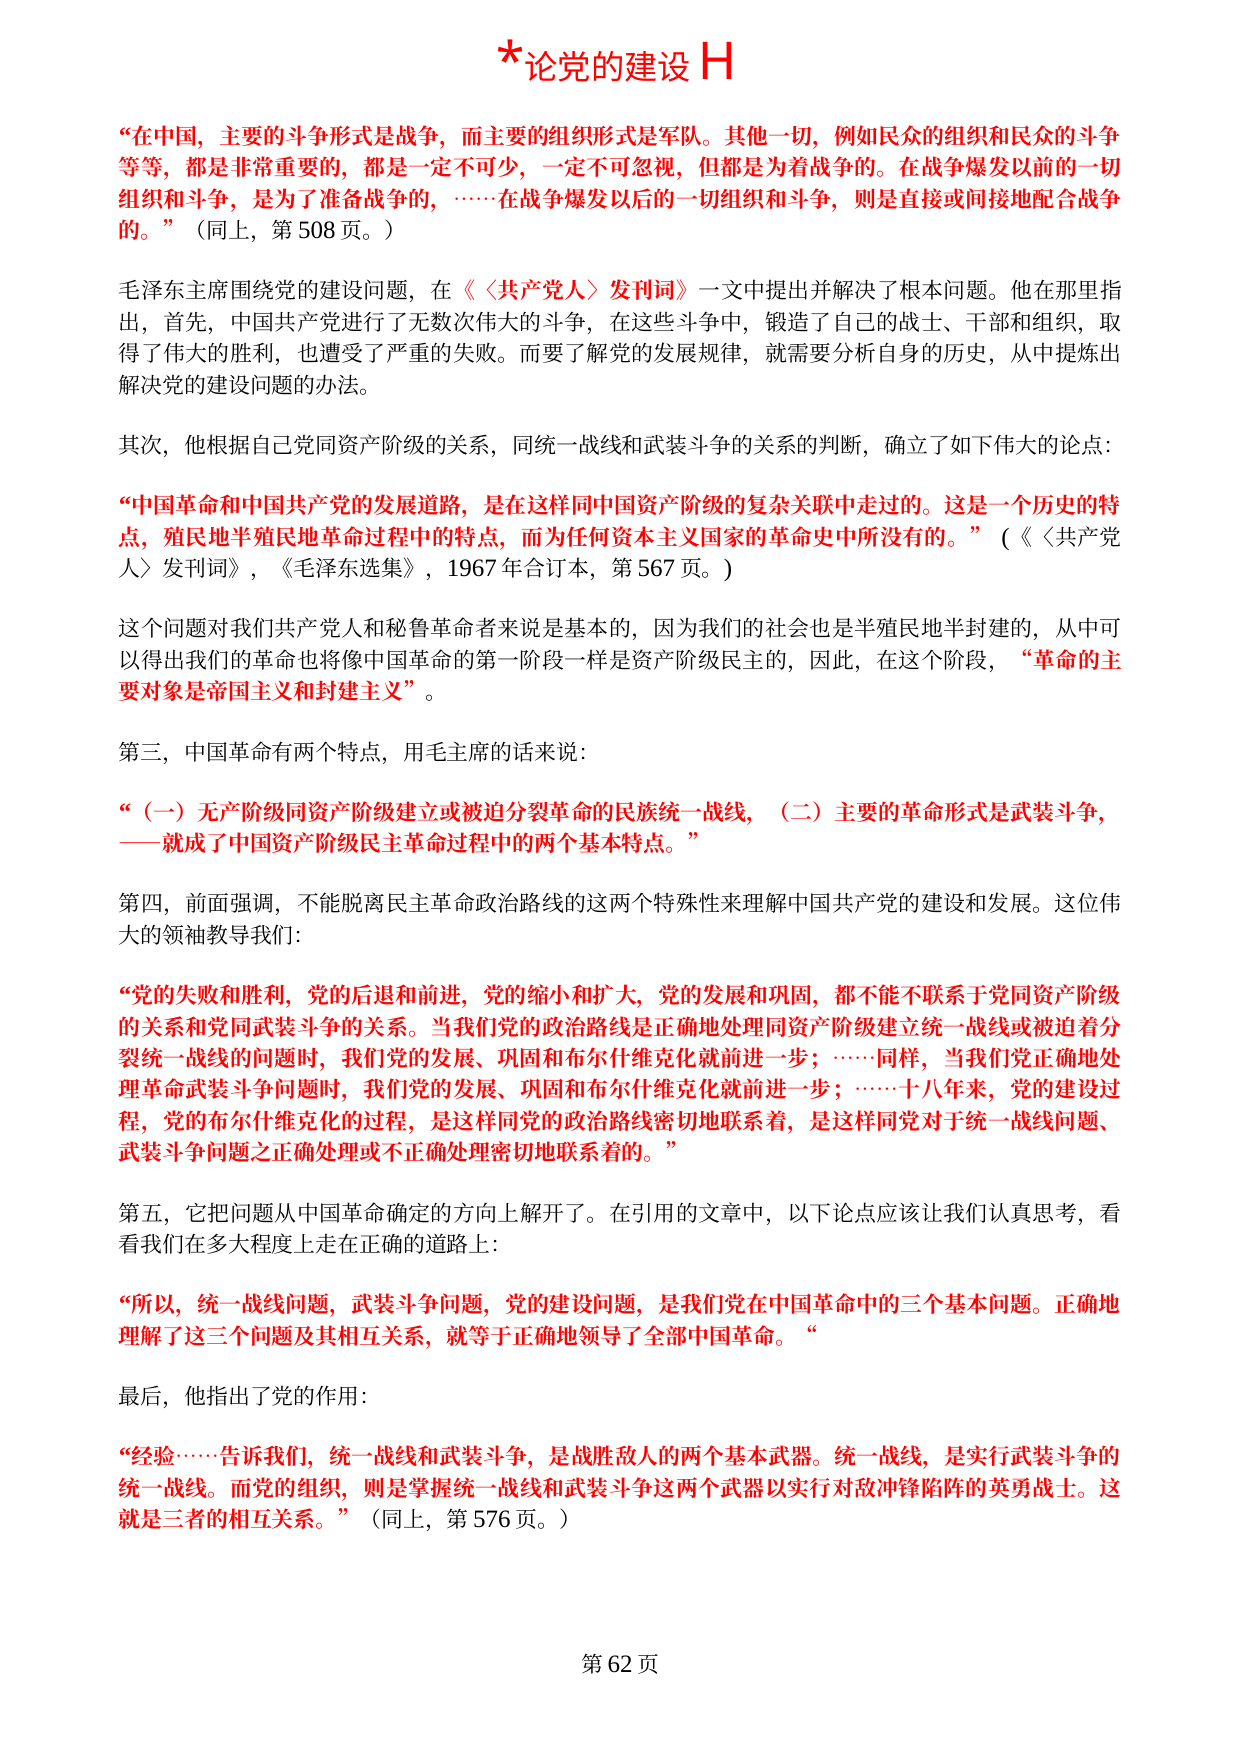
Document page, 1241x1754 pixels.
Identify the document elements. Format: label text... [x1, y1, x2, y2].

text 最后，他指出了党的作用： [118, 1379, 1122, 1411]
text 第三，中国革命有两个特点，用毛主席的话来说： [118, 735, 1122, 766]
text 第五，它把问题从中国革命确定的方向上解开了。在引用的文章中，以下论点应该让我们认真思考，看看我们在多大程度上走在正确的道路上： [118, 1196, 1122, 1259]
text 第四，前面强调，不能脱离民主革命政治路线的这两个特殊性来理解中国共产党的建设和发展。这位伟大的领袖教导我们： [118, 887, 1122, 949]
text “所以，统一战线问题，武装斗争问题，党的建设问题，是我们党在中国革命中的三个基本问题。正确地理解了这三个问题及其相互关系，就等于正确地领导了全部中国革命。“ [118, 1287, 1122, 1350]
text “党的失败和胜利，党的后退和前进，党的缩小和扩大，党的发展和巩固，都不能不联系于党同资产阶级的关系和党同武装斗争的关系。当我们党的政治路线是正确地处理同资产阶级建立统一战线或被迫着分裂统一战线的问题时，我们党的发展、巩固和布尔什维克化就前进一步；……同样，当我们党正确地处理革命武装斗争问题时，我们党的发展、巩固和布尔什维克化就前进一步；……十八年来，党的建设过程，党的布尔什维克化的过程，是这样同党的政治路线密切地联系着，是这样同党对于统一战线问题、武装斗争问题之正确处理或不正确处理密切地联系着的。” [118, 978, 1122, 1167]
text “（一）无产阶级同资产阶级建立或被迫分裂革命的民族统一战线，（二）主要的革命形式是武装斗争，——就成了中国资产阶级民主革命过程中的两个基本特点。” [118, 795, 1122, 858]
text 这个问题对我们共产党人和秘鲁革命者来说是基本的，因为我们的社会也是半殖民地半封建的，从中可以得出我们的革命也将像中国革命的第一阶段一样是资产阶级民主的，因此，在这个阶段，“革命的主要对象是帝国主义和封建主义”。 [118, 612, 1122, 706]
text “经验……告诉我们，统一战线和武装斗争，是战胜敌人的两个基本武器。统一战线，是实行武装斗争的统一战线。而党的组织，则是掌握统一战线和武装斗争这两个武器以实行对敌冲锋陷阵的英勇战士。这就是三者的相互关系。”（同上，第576页。） [118, 1439, 1122, 1534]
text 毛泽东主席围绕党的建设问题，在《〈共产党人〉发刊词》一文中提出并解决了根本问题。他在那里指出，首先，中国共产党进行了无数次伟大的斗争，在这些斗争中，锻造了自己的战士、干部和组织，取得了伟大的胜利，也遭受了严重的失败。而要了解党的发展规律，就需要分析自身的历史，从中提炼出解决党的建设问题的办法。 [118, 274, 1122, 399]
text “中国革命和中国共产党的发展道路，是在这样同中国资产阶级的复杂关联中走过的。这是一个历史的特点，殖民地半殖民地革命过程中的特点，而为任何资本主义国家的革命史中所没有的。” (《〈共产党人〉发刊词》，《毛泽东选集》，1967年合订本，第567页。) [118, 488, 1122, 583]
text “在中国，主要的斗争形式是战争，而主要的组织形式是军队。其他一切，例如民众的组织和民众的斗争等等，都是非常重要的，都是一定不可少，一定不可忽视，但都是为着战争的。在战争爆发以前的一切组织和斗争，是为了准备战争的，……在战争爆发以后的一切组织和斗争，则是直接或间接地配合战争的。”（同上，第508页。） [118, 119, 1122, 245]
text 其次，他根据自己党同资产阶级的关系，同统一战线和武装斗争的关系的判断，确立了如下伟大的论点： [118, 428, 1122, 460]
